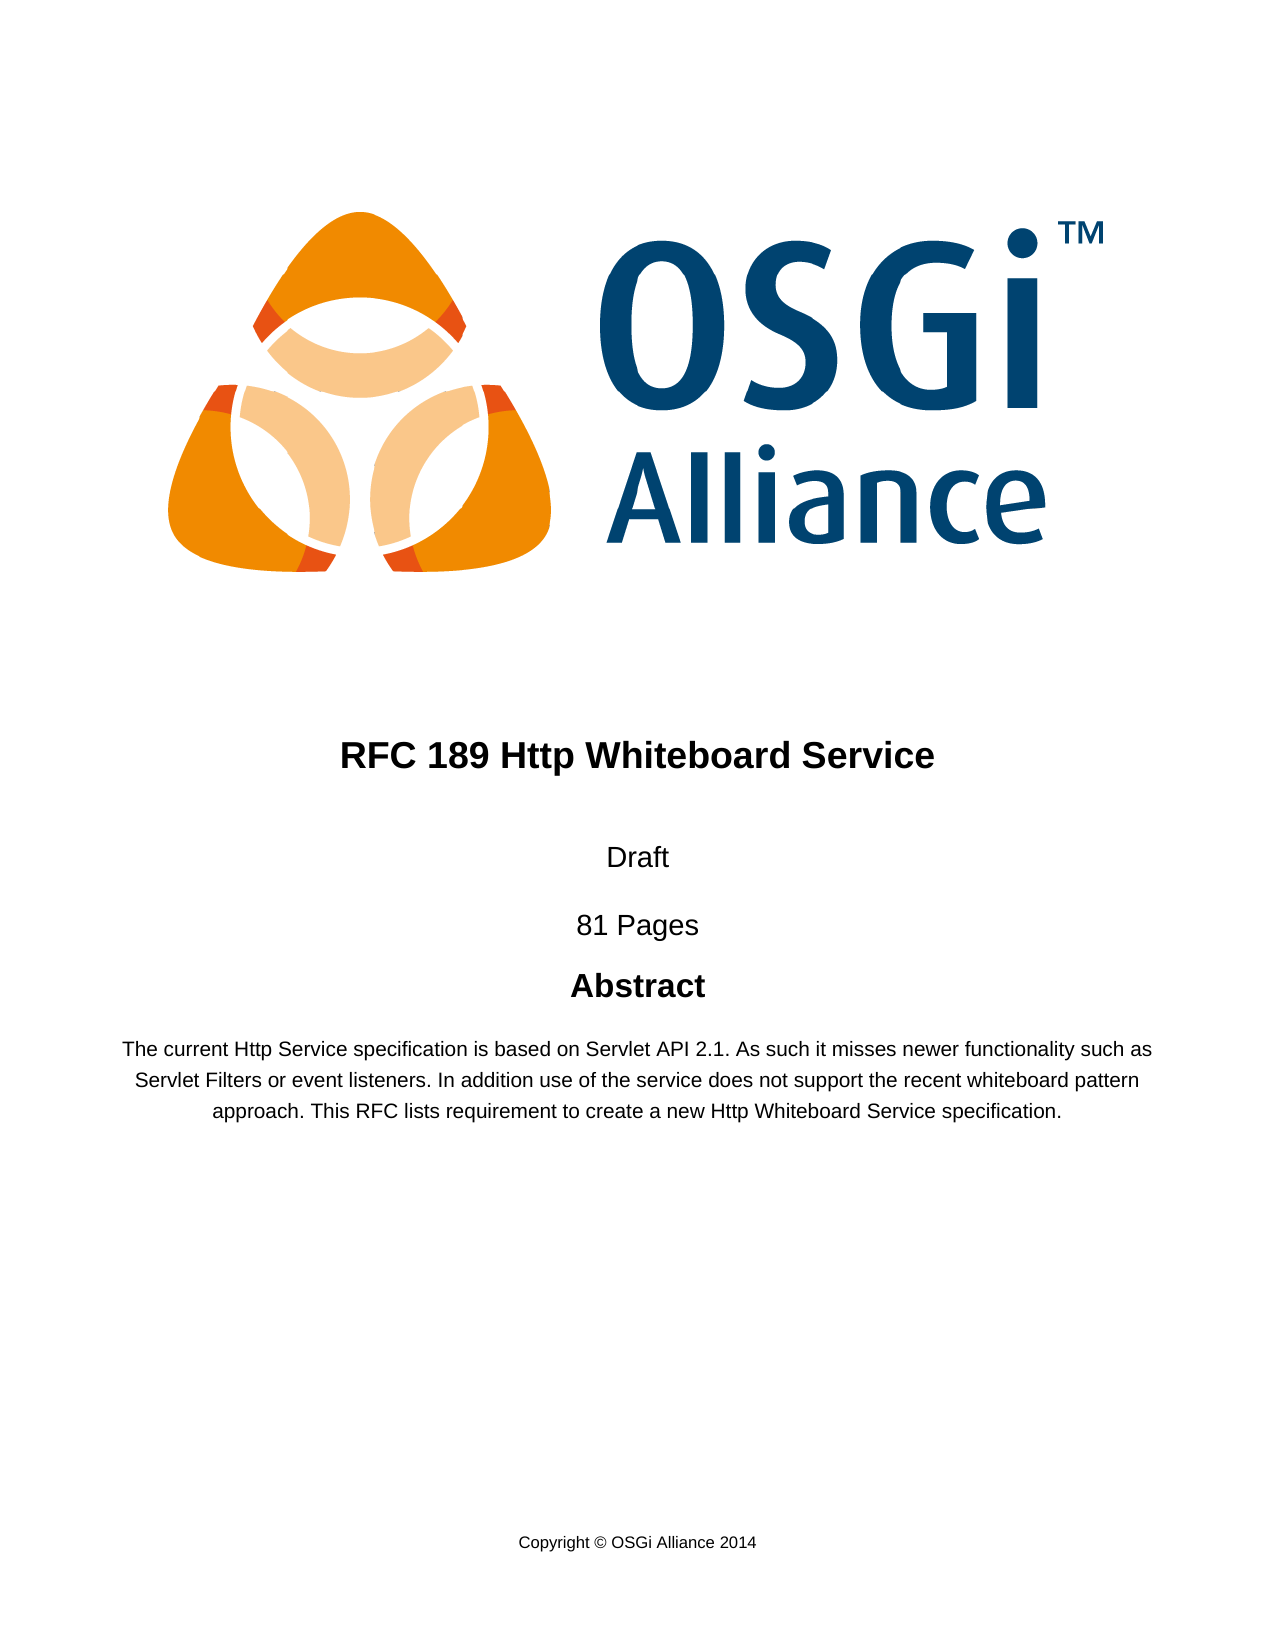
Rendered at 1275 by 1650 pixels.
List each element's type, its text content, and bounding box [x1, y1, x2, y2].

picture [112, 158, 1163, 626]
title Draft 77 Pages [112, 841, 1162, 941]
text Abstract [112, 966, 1162, 1004]
title RFC 189 Http Whiteboard Service [112, 733, 1162, 776]
text The current Http Service specification is based on Servlet API 2.1. As such it misses newer functionality such as Servlet Filters or event listeners. In addition use of the service does not support the recent whiteboard pattern approach. This RFC lists requirement to create a new Http Whiteboard Service specification. [112, 1029, 1162, 1123]
